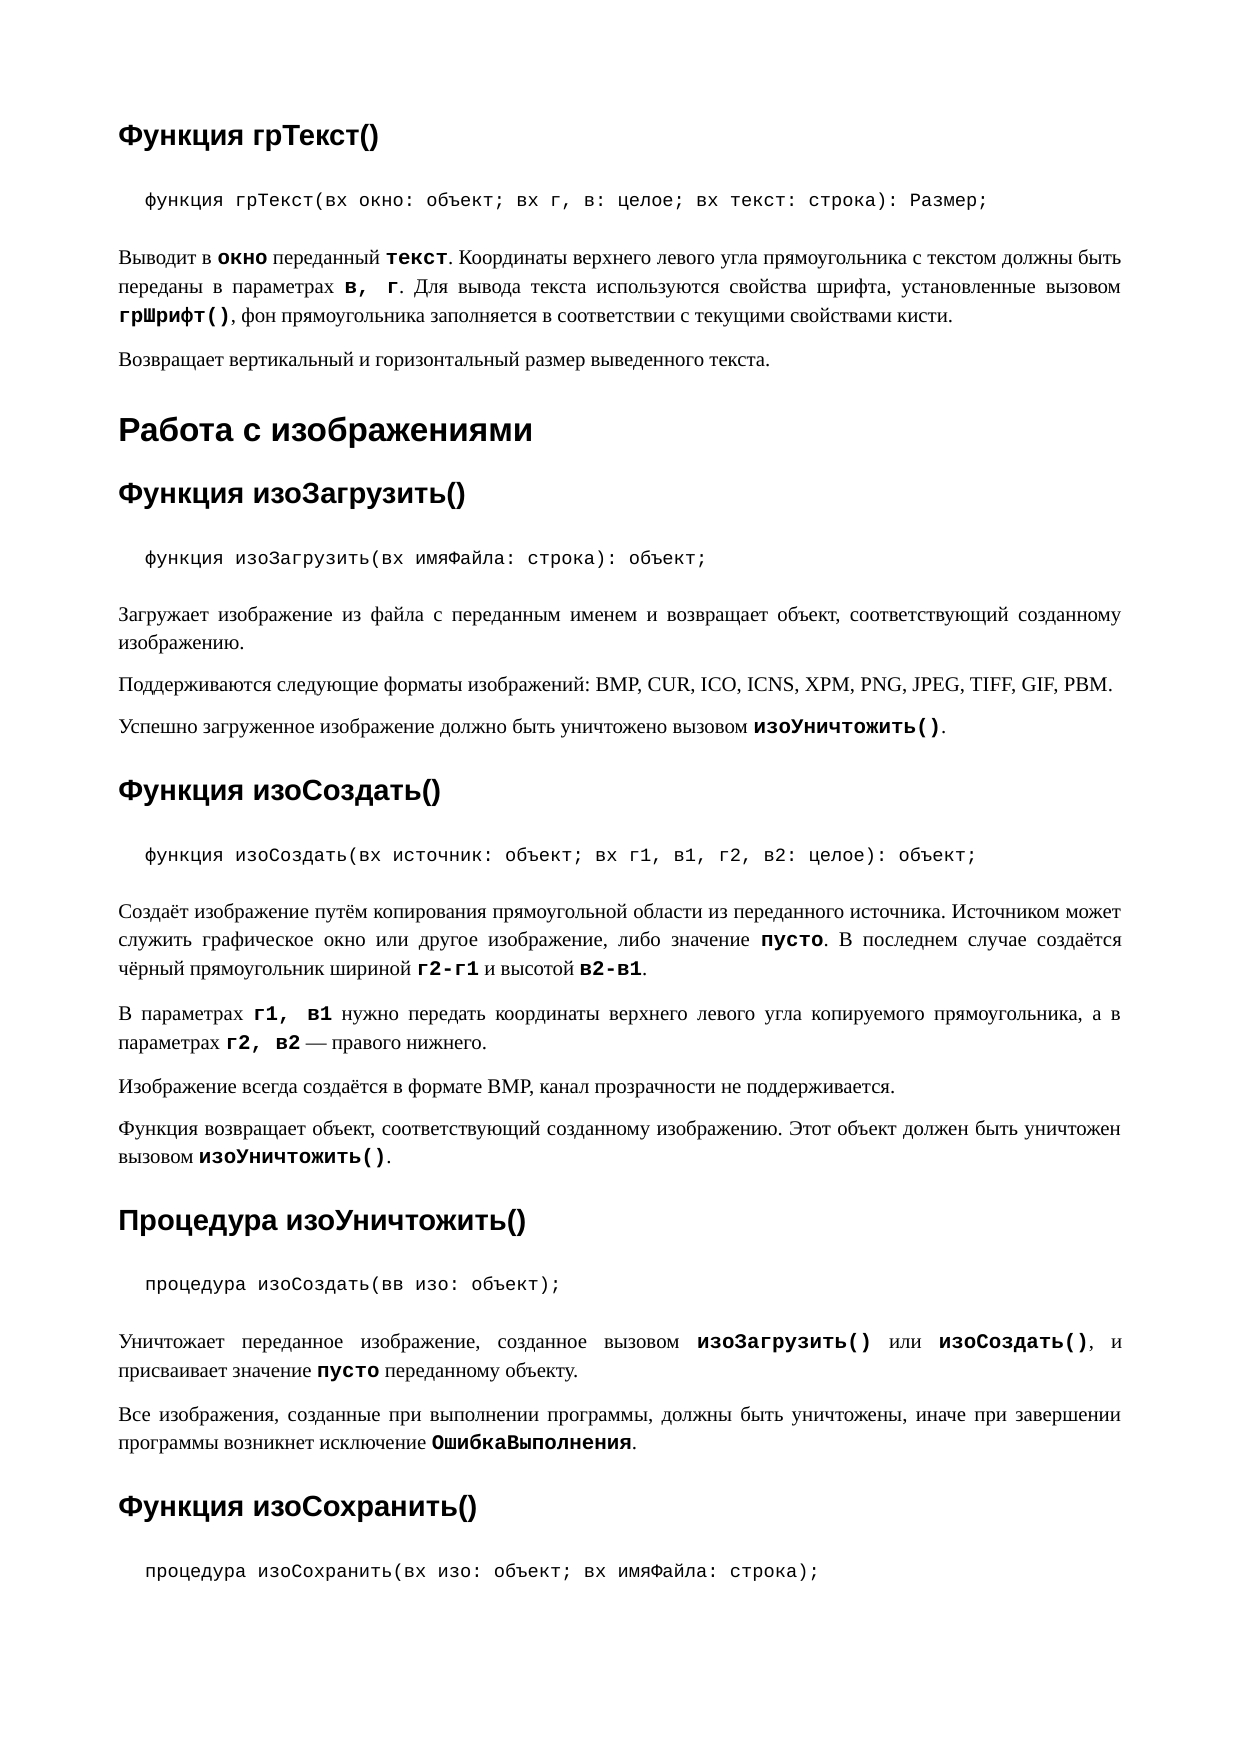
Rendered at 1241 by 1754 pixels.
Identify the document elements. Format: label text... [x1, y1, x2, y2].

text процедура изоСоздать(вв изо: объект); [136, 1266, 1104, 1305]
text Возвращает вертикальный и горизонтальный размер выведенного текста. [118, 347, 1122, 371]
text Функция возвращает объект, соответствующий созданному изображению. Этот объект должен быть уничтожен вызовом изоУничтожить(). [118, 1116, 1122, 1169]
text Выводит в окно переданный текст. Координаты верхнего левого угла прямоугольника с текстом должны быть переданы в параметрах в, г. Для вывода текста используются свойства шрифта, установленные вызовом грШрифт(), фон прямоугольника заполняется в соответствии с текущими свойствами кисти. [118, 244, 1122, 329]
text функция изоСоздать(вх источник: объект; вх г1, в1, г2, в2: целое): объект; [136, 837, 1104, 876]
text Поддерживаются следующие форматы изображений: BMP, CUR, ICO, ICNS, XPM, PNG, JPEG, TIFF, GIF, PBM. [118, 672, 1122, 696]
subtitle Функция изоЗагрузить() [118, 476, 1122, 509]
text функция изоЗагрузить(вх имяФайла: строка): объект; [136, 539, 1104, 578]
text Успешно загруженное изображение должно быть уничтожено вызовом изоУничтожить(). [118, 714, 1122, 740]
text функция грТекст(вх окно: объект; вх г, в: целое; вх текст: строка): Размер; [136, 182, 1104, 221]
text Все изображения, созданные при выполнении программы, должны быть уничтожены, иначе при завершении программы возникнет исключение ОшибкаВыполнения. [118, 1402, 1122, 1456]
subtitle Работа с изображениями [118, 410, 1122, 449]
subtitle Процедура изоУничтожить() [118, 1202, 1122, 1236]
text Изображение всегда создаётся в формате BMP, канал прозрачности не поддерживается. [118, 1074, 1122, 1098]
text Создаёт изображение путём копирования прямоугольной области из переданного источника. Источником может служить графическое окно или другое изображение, либо значение пусто. В последнем случае создаётся чёрный прямоугольник шириной г2-г1 и высотой в2-в1. [118, 899, 1122, 982]
text В параметрах г1, в1 нужно передать координаты верхнего левого угла копируемого прямоугольника, а в параметрах г2, в2 — правого нижнего. [118, 1001, 1122, 1056]
text Загружает изображение из файла с переданным именем и возвращает объект, соответствующий созданному изображению. [118, 602, 1122, 654]
subtitle Функция изоСохранить() [118, 1489, 1122, 1522]
text процедура изоСохранить(вх изо: объект; вх имяФайла: строка); [136, 1552, 1104, 1591]
subtitle Функция изоСоздать() [118, 773, 1122, 807]
subtitle Функция грТекст() [118, 118, 1122, 152]
text Уничтожает переданное изображение, созданное вызовом изоЗагрузить() или изоСоздать(), и присваивает значение пусто переданному объекту. [118, 1329, 1122, 1384]
